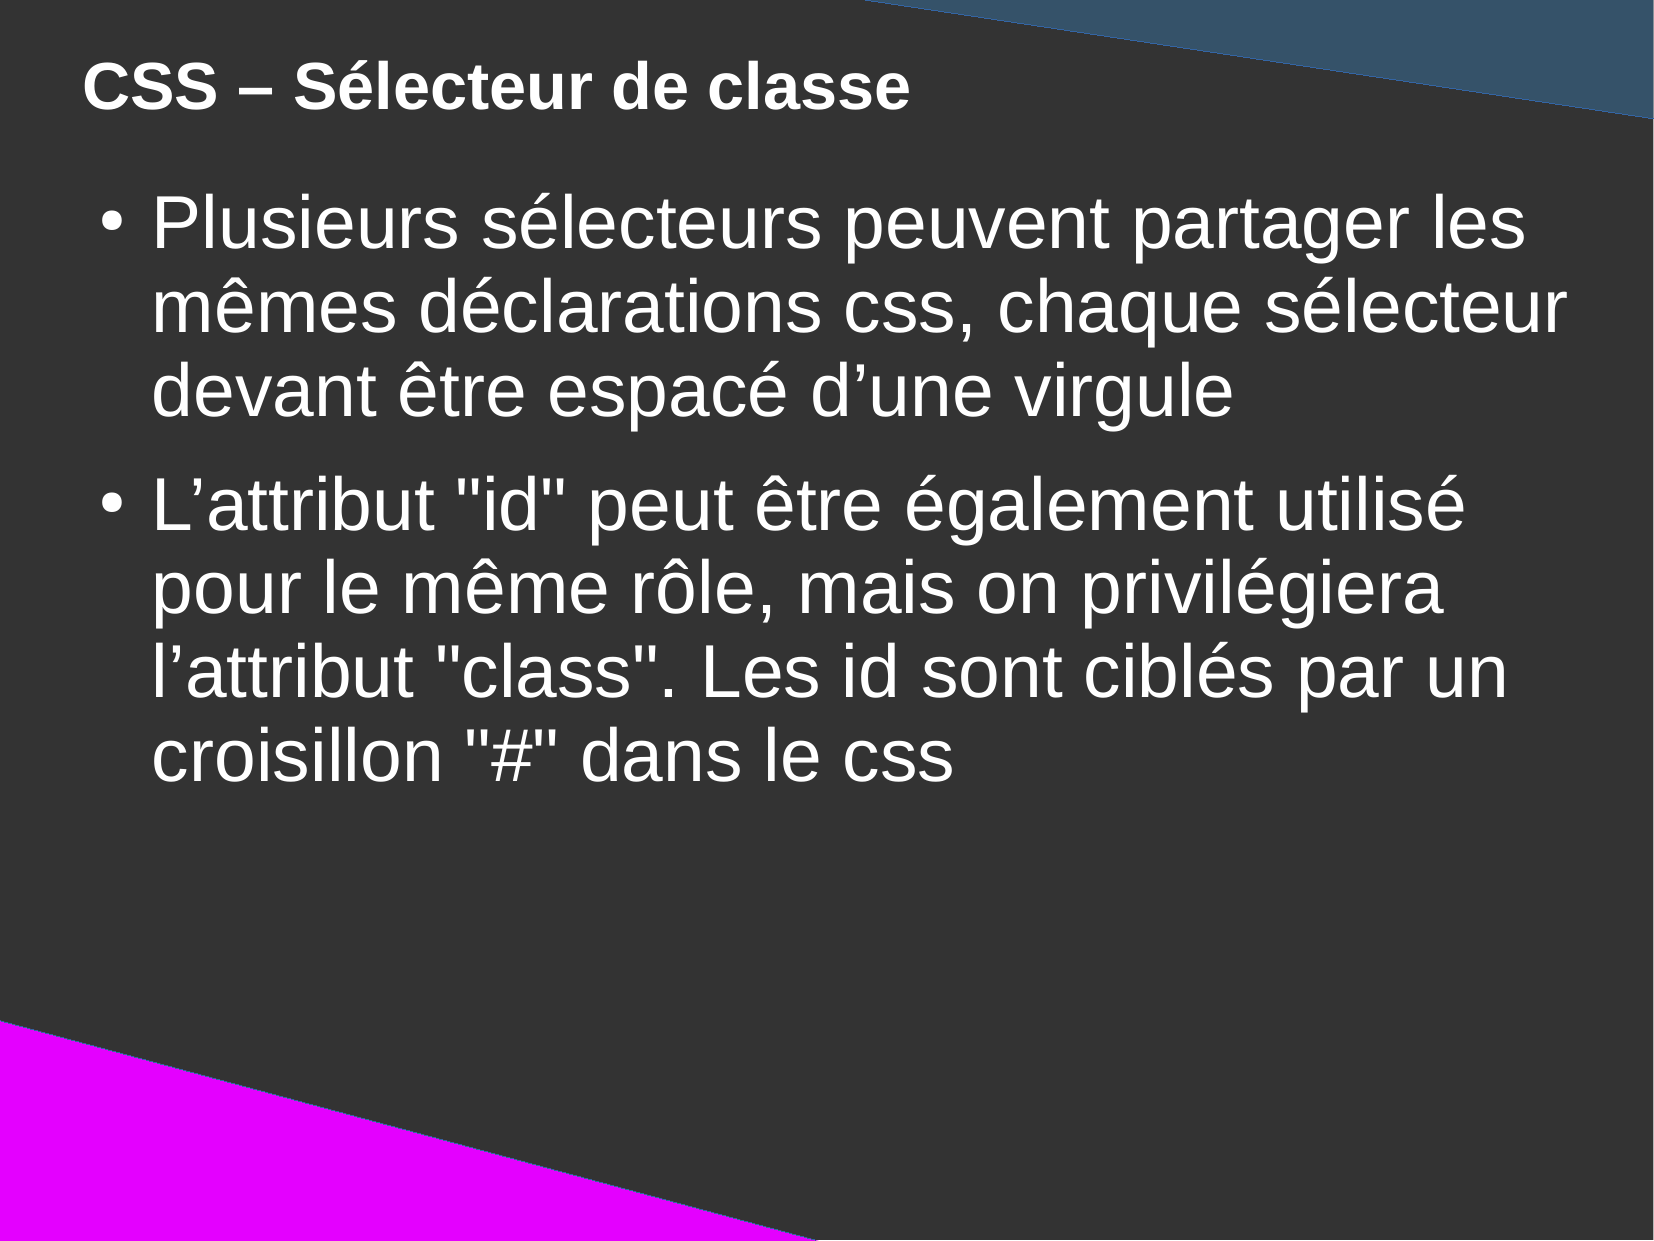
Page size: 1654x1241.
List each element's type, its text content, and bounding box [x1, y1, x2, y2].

text_box [865, 0, 1654, 119]
title CSS – Sélecteur de classe [82, 49, 1571, 152]
text_box [0, 1020, 819, 1241]
list Plusieurs sélecteurs peuvent partager les mêmes déclarations css, chaque sélecteur devant être espacé d’une virgule L’attribut "id" peut être également utilisé pour le même rôle, mais on privilégiera l’attribut "class". Les id sont ciblés par un croisillon "#" dans le css [80, 180, 1605, 1111]
